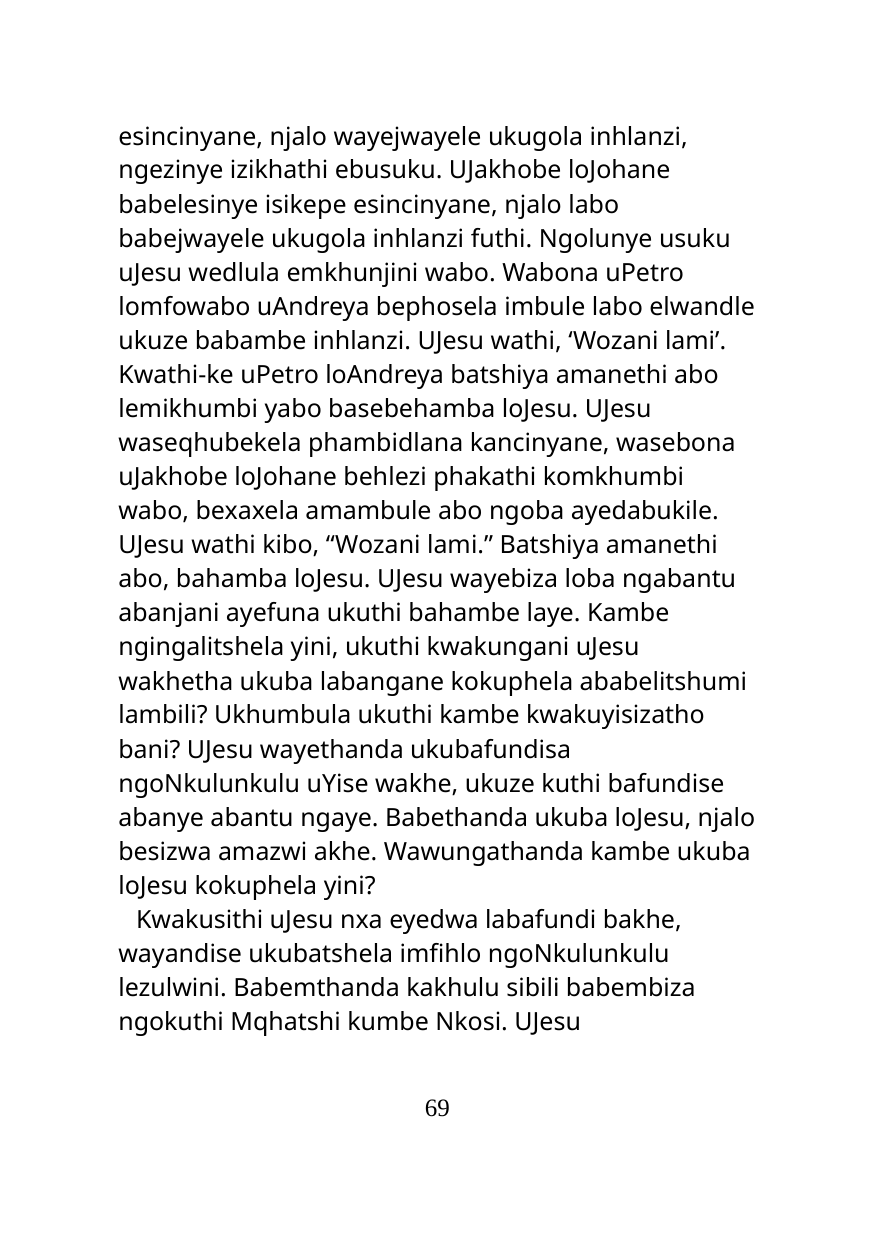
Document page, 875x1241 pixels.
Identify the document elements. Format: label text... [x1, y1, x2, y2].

text esincinyane, njalo wayejwayele ukugola inhlanzi, ngezinye izikhathi ebusuku. UJakhobe loJohane babelesinye isikepe esincinyane, njalo labo babejwayele ukugola inhlanzi futhi. Ngolunye usuku uJesu wedlula emkhunjini wabo. Wabona uPetro lomfowabo uAndreya bephosela imbule labo elwandle ukuze babambe inhlanzi. UJesu wathi, ‘Wozani lami’. Kwathi-ke uPetro loAndreya batshiya amanethi abo lemikhumbi yabo basebehamba loJesu. UJesu waseqhubekela phambidlana kancinyane, wasebona uJakhobe loJohane behlezi phakathi komkhumbi wabo, bexaxela amambule abo ngoba ayedabukile. UJesu wathi kibo, “Wozani lami.” Batshiya amanethi abo, bahamba loJesu. UJesu wayebiza loba ngabantu abanjani ayefuna ukuthi bahambe laye. Kambe ngingalitshela yini, ukuthi kwakungani uJesu wakhetha ukuba labangane kokuphela ababelitshumi lambili? Ukhumbula ukuthi kambe kwakuyisizatho bani? UJesu wayethanda ukubafundisa ngoNkulunkulu uYise wakhe, ukuze kuthi bafundise abanye abantu ngaye. Babethanda ukuba loJesu, njalo besizwa amazwi akhe. Wawungathanda kambe ukuba loJesu kokuphela yini? [118, 118, 756, 902]
text Kwakusithi uJesu nxa eyedwa labafundi bakhe, wayandise ukubatshela imfihlo ngoNkulunkulu lezulwini. Babemthanda kakhulu sibili babembiza ngokuthi Mqhatshi kumbe Nkosi. UJesu [118, 902, 756, 1038]
